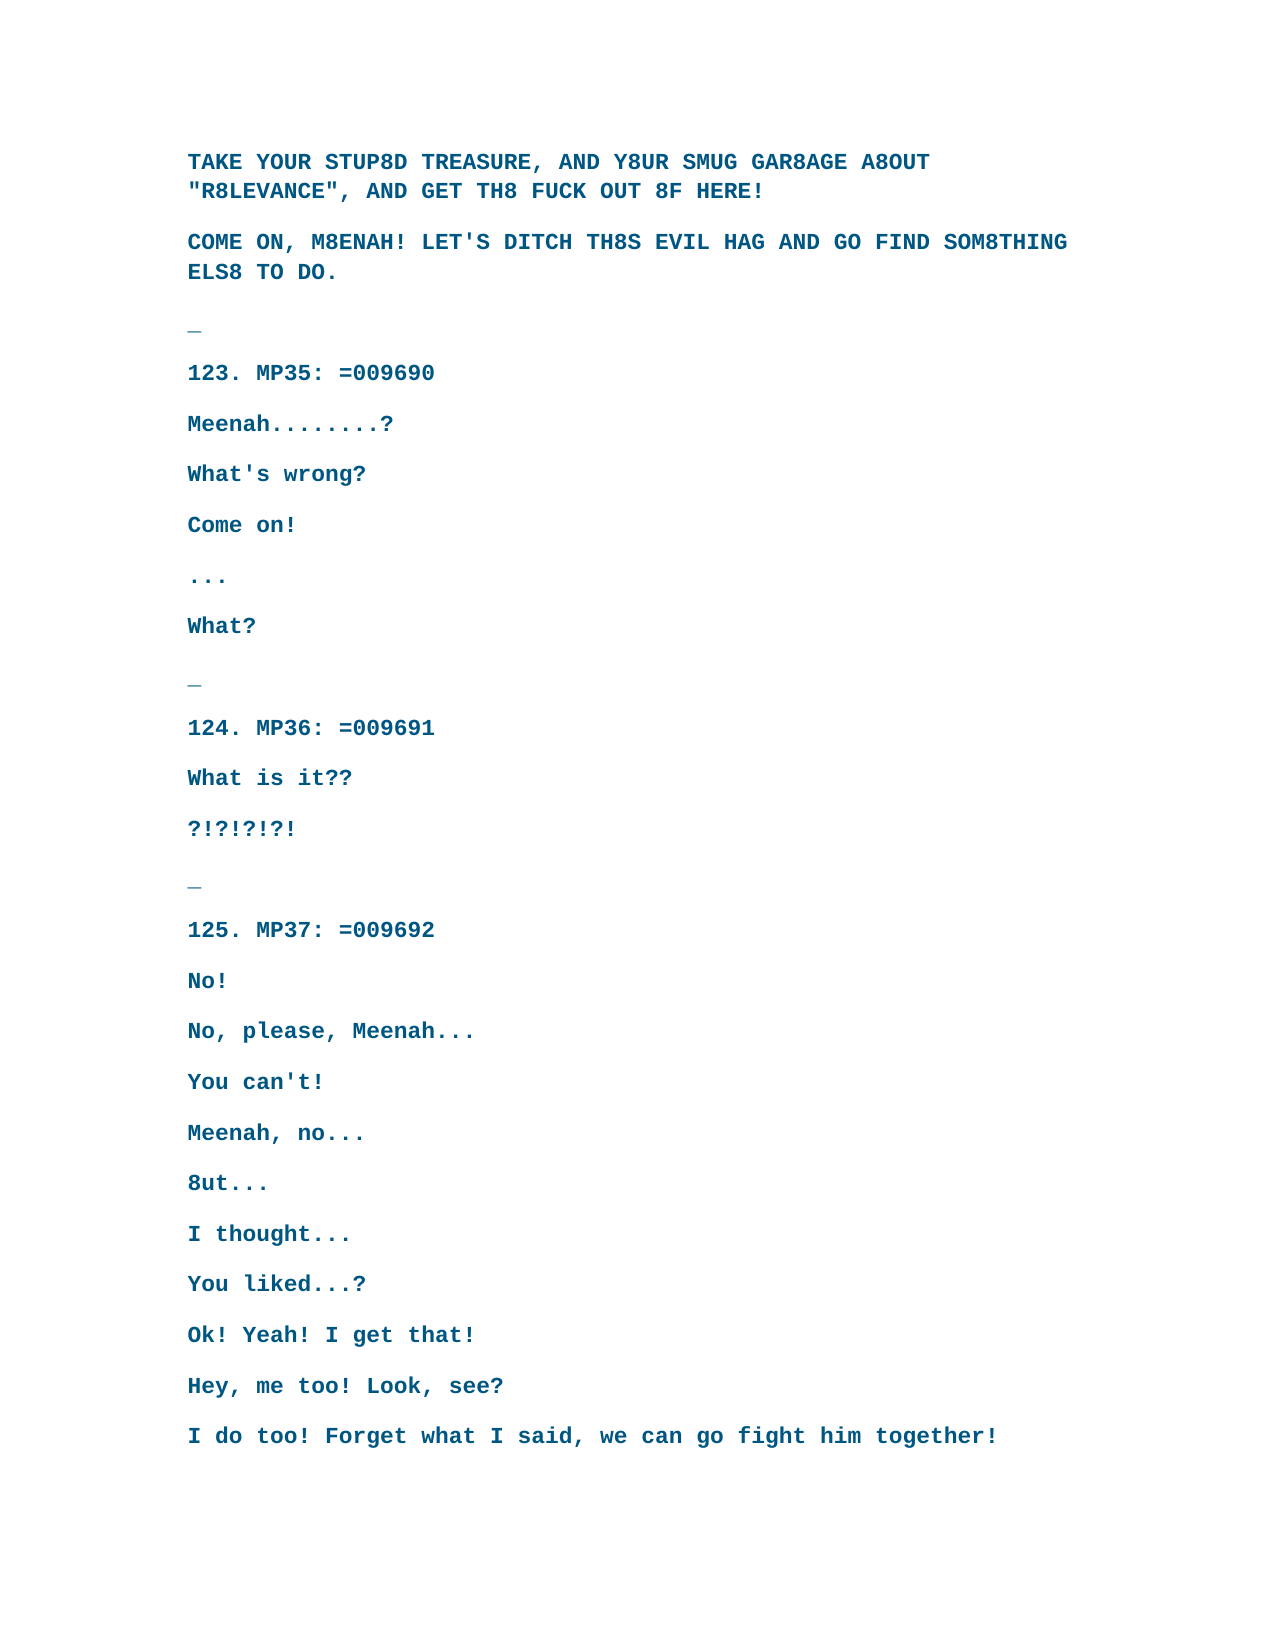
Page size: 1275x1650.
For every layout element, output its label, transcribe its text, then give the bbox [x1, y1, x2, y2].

text Meenah, no... [187, 1121, 1087, 1147]
text I do too! Forget what I said, we can go fight him together! [187, 1424, 1087, 1451]
text You liked...? [187, 1273, 1087, 1299]
text Hey, me too! Look, see? [187, 1374, 1087, 1400]
text 124. MP36: =009691 [187, 716, 1087, 742]
text What is it?? [187, 766, 1087, 792]
text What? [187, 614, 1087, 641]
text Ok! Yeah! I get that! [187, 1323, 1087, 1349]
text No, please, Meenah... [187, 1019, 1087, 1046]
text _ [187, 665, 1087, 691]
text You can't! [187, 1070, 1087, 1096]
text _ [187, 868, 1087, 894]
text _ [187, 311, 1087, 337]
text ?!?!?!?! [187, 817, 1087, 843]
text ... [187, 564, 1087, 590]
text No! [187, 969, 1087, 995]
text 8ut... [187, 1171, 1087, 1197]
text 123. MP35: =009690 [187, 361, 1087, 387]
text 125. MP37: =009692 [187, 918, 1087, 944]
text What's wrong? [187, 463, 1087, 489]
text TAKE YOUR STUP8D TREASURE, AND Y8UR SMUG GAR8AGE A8OUT "R8LEVANCE", AND GET TH8 FUCK OUT 8F HERE! [187, 150, 1087, 206]
text I thought... [187, 1222, 1087, 1248]
text Come on! [187, 513, 1087, 539]
text COME ON, M8ENAH! LET'S DITCH TH8S EVIL HAG AND GO FIND SOM8THING ELS8 TO DO. [187, 230, 1087, 286]
text Meenah........? [187, 412, 1087, 438]
